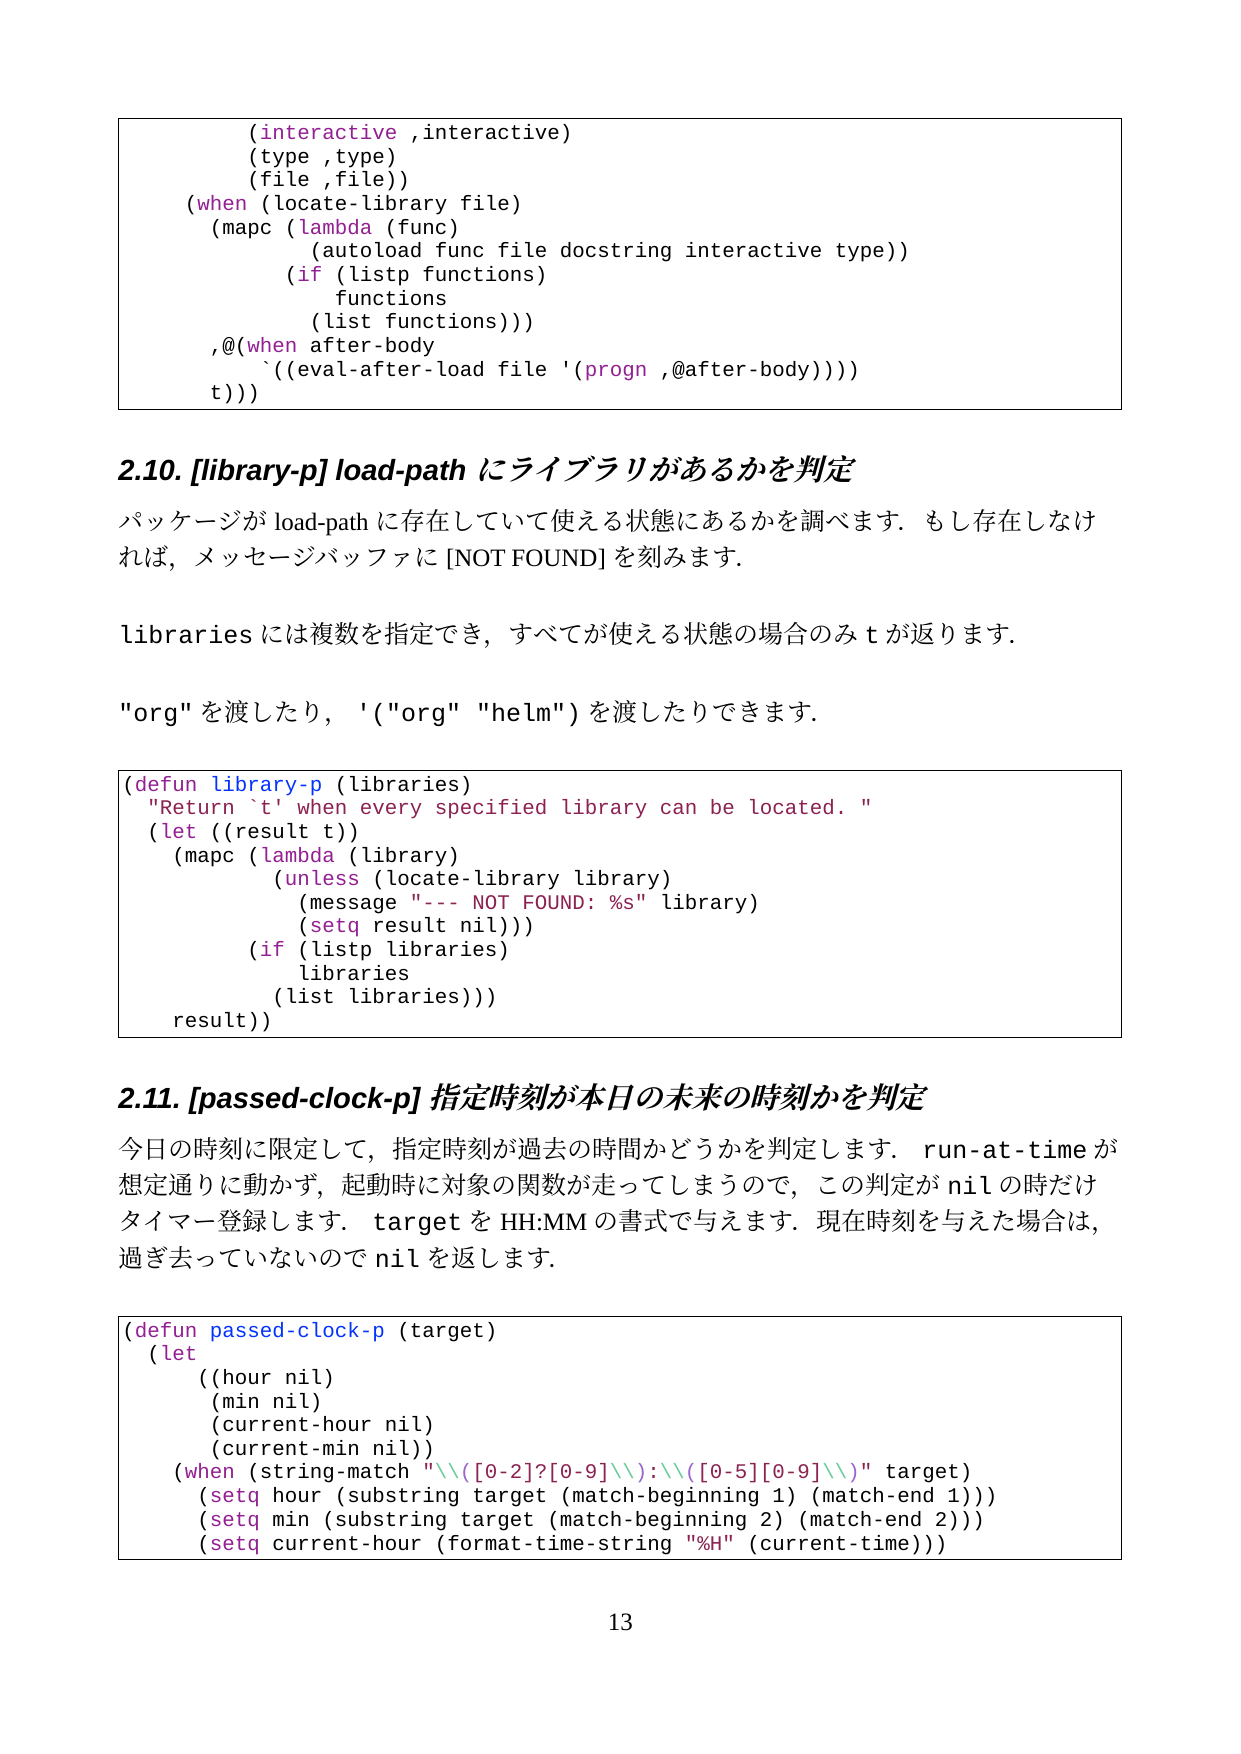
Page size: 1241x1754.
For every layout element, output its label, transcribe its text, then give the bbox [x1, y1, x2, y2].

text "org" を渡したり， '("org" "helm") を渡したりできます． [118, 692, 1122, 757]
text ((hour nil) [119, 1363, 1121, 1387]
text (let ((result t)) [119, 817, 1121, 841]
text libraries には複数を指定でき，すべてが使える状態の場合のみ t が返ります． [118, 615, 1122, 680]
text (autoload func file docstring interactive type)) [119, 236, 1121, 260]
text (unless (locate-library library) [119, 864, 1121, 888]
text (when (string-match "\\([0-2]?[0-9]\\):\\([0-5][0-9]\\)" target) [119, 1458, 1121, 1481]
text (mapc (lambda (library) [119, 841, 1121, 864]
text (interactive ,interactive) [119, 119, 1121, 142]
text (setq current-hour (format-time-string "%H" (current-time))) [119, 1528, 1121, 1559]
text (file ,file)) [119, 165, 1121, 189]
text "Return `t' when every specified library can be located. " [119, 793, 1121, 817]
text (defun library-p (libraries) [119, 771, 1121, 793]
text (message "--- NOT FOUND: %s" library) [119, 888, 1121, 912]
text (setq hour (substring target (match-beginning 1) (match-end 1))) [119, 1481, 1121, 1505]
text パッケージが load-path に存在していて使える状態にあるかを調べます．もし存在しなければ，メッセージバッファに [NOT FOUND] を刻みます． [118, 502, 1122, 602]
text (defun passed-clock-p (target) [119, 1317, 1121, 1339]
subtitle [library-p] load-path にライブラリがあるかを判定 [118, 447, 1122, 489]
text (when (locate-library file) [119, 189, 1121, 213]
text (type ,type) [119, 142, 1121, 165]
text (current-hour nil) [119, 1410, 1121, 1434]
text t))) [119, 378, 1121, 409]
text functions [119, 284, 1121, 307]
text `((eval-after-load file '(progn ,@after-body)))) [119, 354, 1121, 378]
text (if (listp libraries) [119, 935, 1121, 959]
text ,@(when after-body [119, 331, 1121, 354]
text (list functions))) [119, 307, 1121, 331]
subtitle [passed-clock-p] 指定時刻が本日の未来の時刻かを判定 [118, 1075, 1122, 1117]
text (list libraries))) [119, 982, 1121, 1006]
text (mapc (lambda (func) [119, 213, 1121, 236]
text (min nil) [119, 1387, 1121, 1410]
text 今日の時刻に限定して，指定時刻が過去の時間かどうかを判定します． run-at-time が想定通りに動かず，起動時に対象の関数が走ってしまうので，この判定が nil の時だけタイマー登録します． target を HH:MM の書式で与えます．現在時刻を与えた場合は，過ぎ去っていないので nil を返します． [118, 1129, 1122, 1303]
text (current-min nil)) [119, 1434, 1121, 1458]
text (setq result nil))) [119, 912, 1121, 935]
text (setq min (substring target (match-beginning 2) (match-end 2))) [119, 1505, 1121, 1528]
text result)) [119, 1006, 1121, 1037]
text libraries [119, 959, 1121, 982]
text (if (listp functions) [119, 260, 1121, 284]
text (let [119, 1339, 1121, 1363]
